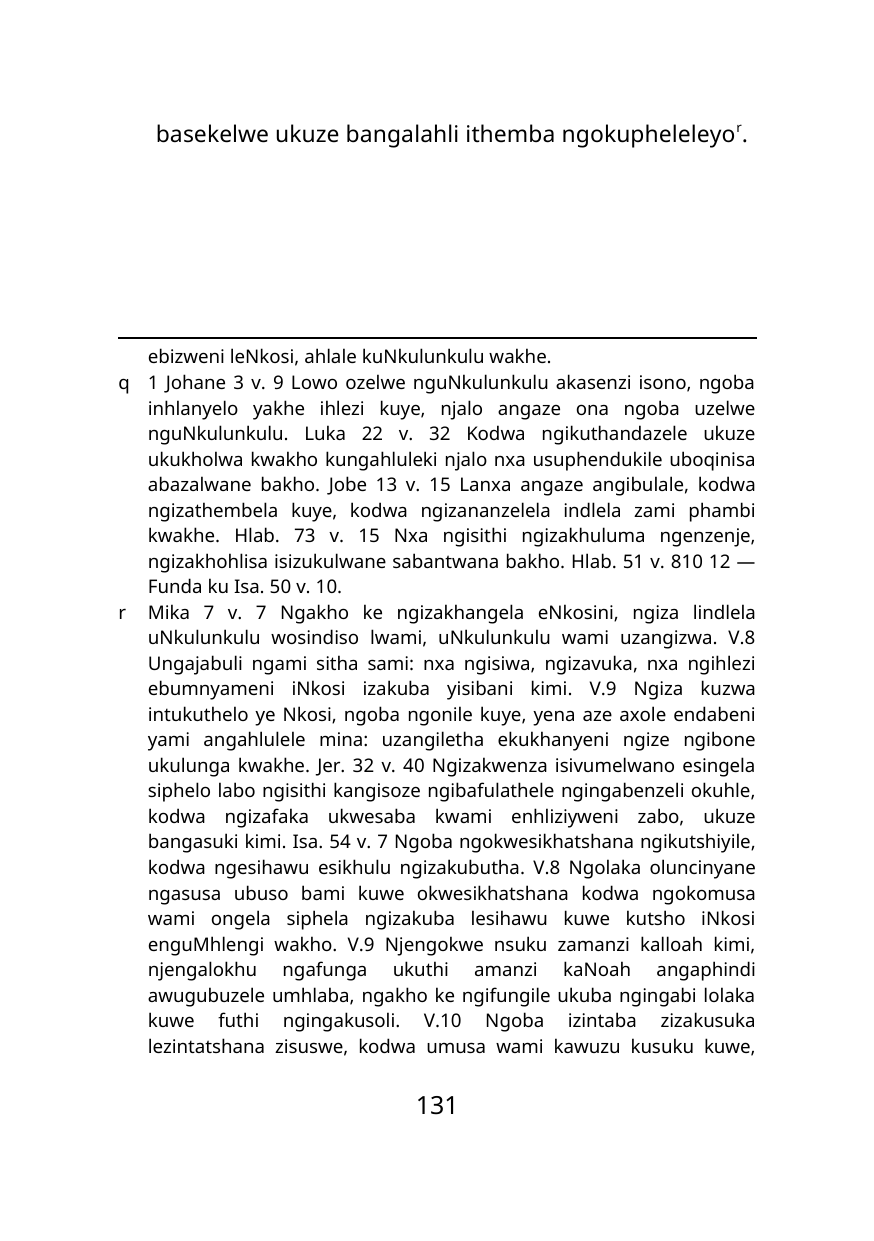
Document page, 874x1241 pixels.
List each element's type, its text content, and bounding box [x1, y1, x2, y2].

list ebizweni leNkosi, ahlale kuNkulunkulu wakhe. [118, 344, 756, 369]
list Mika 7 v. 7 Ngakho ke ngizakhangela eNkosini, ngiza lindlela uNkulunkulu wosindiso lwami, uNkulunkulu wami uzangizwa. V.8 Ungajabuli ngami sitha sami: nxa ngisiwa, ngizavuka, nxa ngihlezi ebumnyameni iNkosi izakuba yisibani kimi. V.9 Ngiza kuzwa intukuthelo ye Nkosi, ngoba ngonile kuye, yena aze axole endabeni yami angahlulele mina: uzangiletha ekukhanyeni ngize ngibone ukulunga kwakhe. Jer. 32 v. 40 Ngizakwenza isivumelwano esingela siphelo labo ngisithi kangisoze ngibafulathele ngingabenzeli okuhle, kodwa ngizafaka ukwesaba kwami enhliziyweni zabo, ukuze bangasuki kimi. Isa. 54 v. 7 Ngoba ngokwesikhatshana ngikutshiyile, kodwa ngesihawu esikhulu ngizakubutha. V.8 Ngolaka oluncinyane ngasusa ubuso bami kuwe okwesikhatshana kodwa ngokomusa wami ongela siphela ngizakuba lesihawu kuwe kutsho iNkosi enguMhlengi wakho. V.9 Njengokwe nsuku zamanzi kalloah kimi, njengalokhu ngafunga ukuthi amanzi kaNoah angaphindi awugubuzele umhlaba, ngakho ke ngifungile ukuba ngingabi lolaka kuwe futhi ngingakusoli. V.10 Ngoba izintaba zizakusuka lezintatshana zisuswe, kodwa umusa wami kawuzu kusuku kuwe, [118, 599, 756, 1058]
list 1 Johane 3 v. 9 Lowo ozelwe nguNkulunkulu akasenzi isono, ngoba inhlanyelo yakhe ihlezi kuye, njalo angaze ona ngoba uzelwe nguNkulunkulu. Luka 22 v. 32 Kodwa ngikuthandazele ukuze ukukholwa kwakho kungahluleki njalo nxa usuphendukile uboqinisa abazalwane bakho. Jobe 13 v. 15 Lanxa angaze angibulale, kodwa ngizathembela kuye, kodwa ngizananzelela indlela zami phambi kwakhe. Hlab. 73 v. 15 Nxa ngisithi ngizakhuluma ngenzenje, ngizakhohlisa isizukulwane sabantwana bakho. Hlab. 51 v. 810 12 — Funda ku Isa. 50 v. 10. [118, 369, 756, 599]
list basekelwe ukuze bangalahli ithemba ngokupheleleyo. [118, 118, 756, 149]
